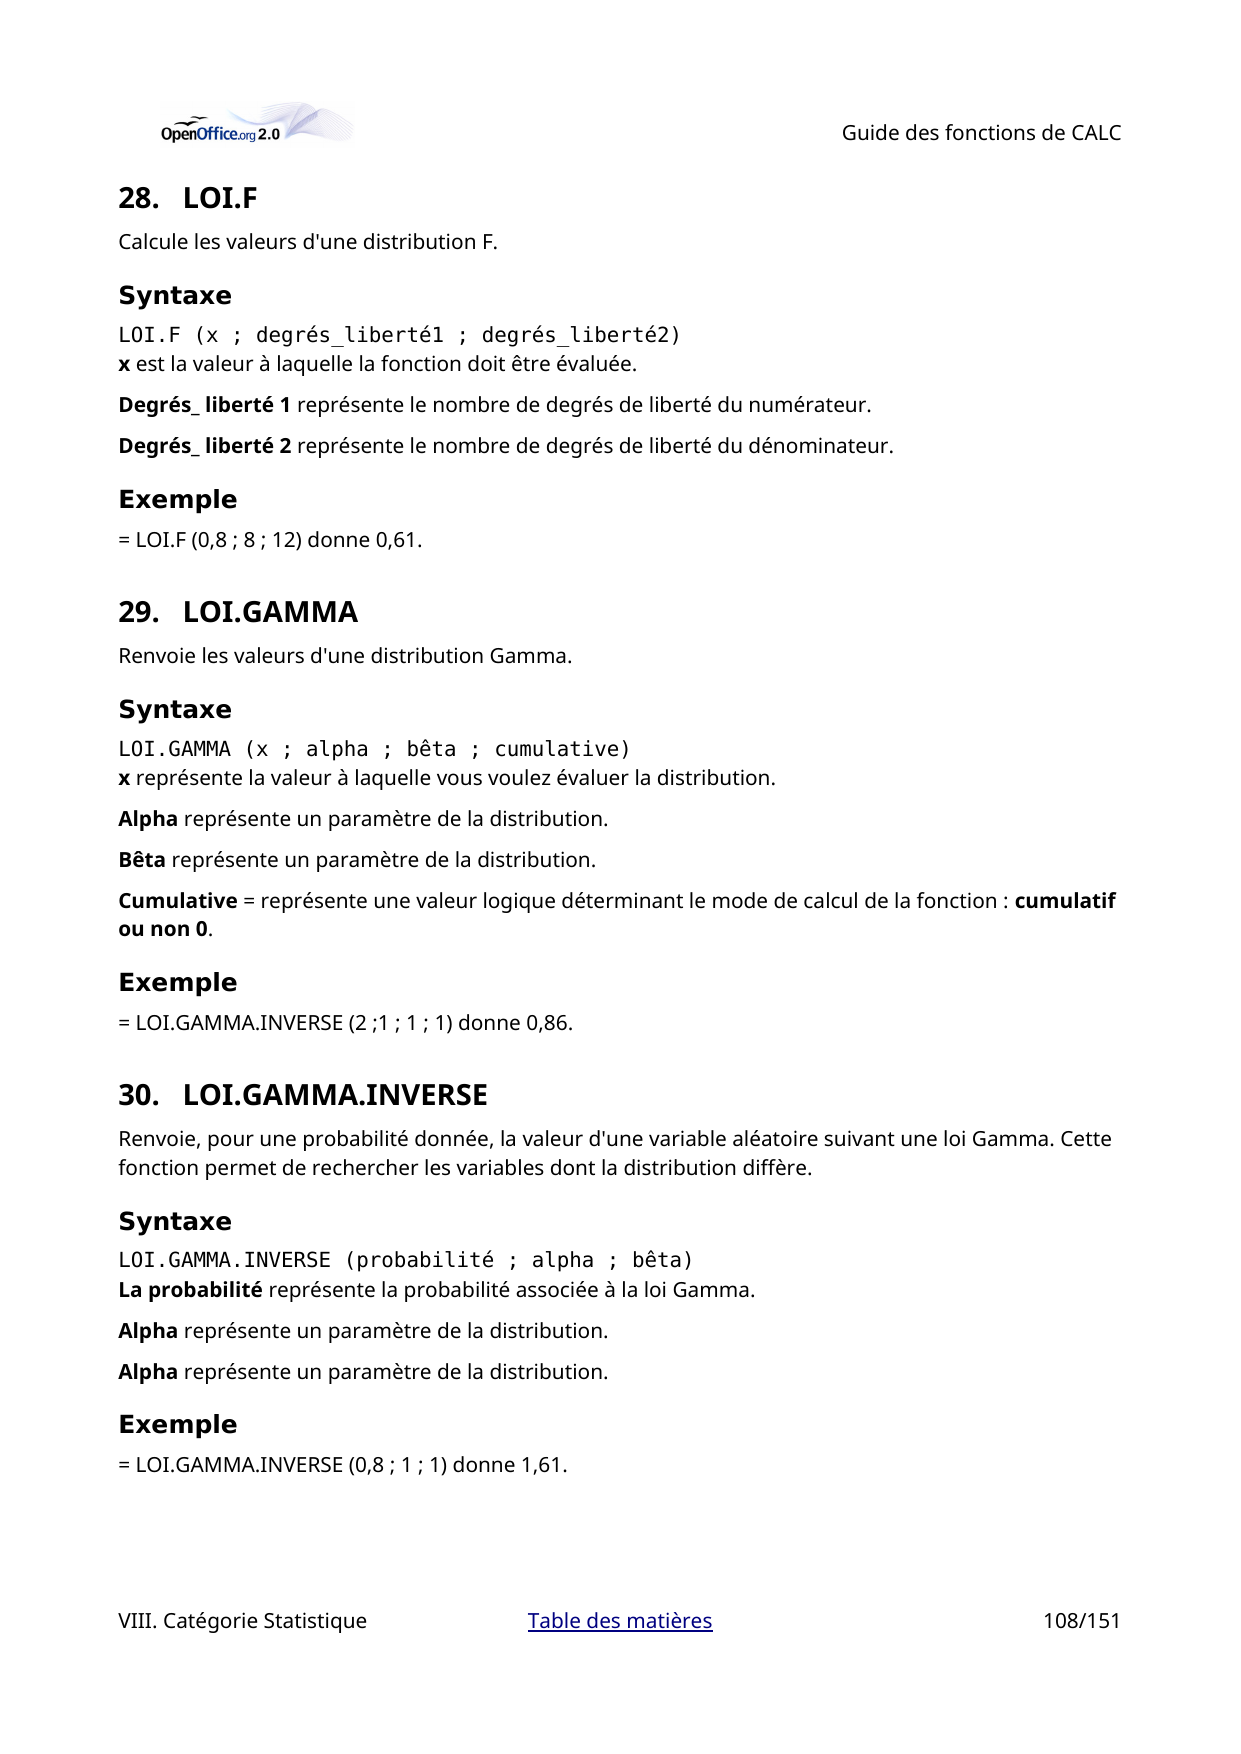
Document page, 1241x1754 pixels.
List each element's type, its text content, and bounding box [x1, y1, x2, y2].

text LOI.GAMMA.INVERSE (probabilité ; alpha ; bêta) [118, 1248, 1122, 1273]
text LOI.F (x ; degrés_liberté1 ; degrés_liberté2) [118, 323, 1122, 347]
text x représente la valeur à laquelle vous voulez évaluer la distribution. [118, 763, 1122, 792]
text Renvoie les valeurs d'une distribution Gamma. [118, 641, 1122, 669]
text Renvoie, pour une probabilité donnée, la valeur d'une variable aléatoire suivant une loi Gamma. Cette fonction permet de rechercher les variables dont la distribution diffère. [118, 1124, 1122, 1181]
subtitle Syntaxe [118, 281, 1122, 310]
text Degrés_ liberté 2 représente le nombre de degrés de liberté du dénominateur. [118, 431, 1122, 460]
text Bêta représente un paramètre de la distribution. [118, 845, 1122, 873]
subtitle Exemple [118, 968, 1122, 998]
text Calcule les valeurs d'une distribution F. [118, 227, 1122, 256]
subtitle Exemple [118, 1411, 1122, 1440]
text Alpha représente un paramètre de la distribution. [118, 1316, 1122, 1344]
text Alpha représente un paramètre de la distribution. [118, 1357, 1122, 1385]
text La probabilité représente la probabilité associée à la loi Gamma. [118, 1275, 1122, 1303]
subtitle LOI.GAMMA.INVERSE [118, 1074, 1122, 1114]
text Cumulative = représente une valeur logique déterminant le mode de calcul de la fonction : cumulatif ou non 0. [118, 886, 1122, 943]
subtitle Syntaxe [118, 1207, 1122, 1236]
subtitle Syntaxe [118, 695, 1122, 724]
text x est la valeur à laquelle la fonction doit être évaluée. [118, 349, 1122, 378]
subtitle LOI.GAMMA [118, 591, 1122, 631]
text = LOI.GAMMA.INVERSE (2 ;1 ; 1 ; 1) donne 0,86. [118, 1008, 1122, 1037]
text Alpha représente un paramètre de la distribution. [118, 804, 1122, 833]
text = LOI.F (0,8 ; 8 ; 12) donne 0,61. [118, 525, 1122, 553]
text = LOI.GAMMA.INVERSE (0,8 ; 1 ; 1) donne 1,61. [118, 1451, 1122, 1479]
text Degrés_ liberté 1 représente le nombre de degrés de liberté du numérateur. [118, 390, 1122, 419]
subtitle Exemple [118, 485, 1122, 514]
subtitle LOI.F [118, 177, 1122, 217]
text LOI.GAMMA (x ; alpha ; bêta ; cumulative) [118, 737, 1122, 761]
